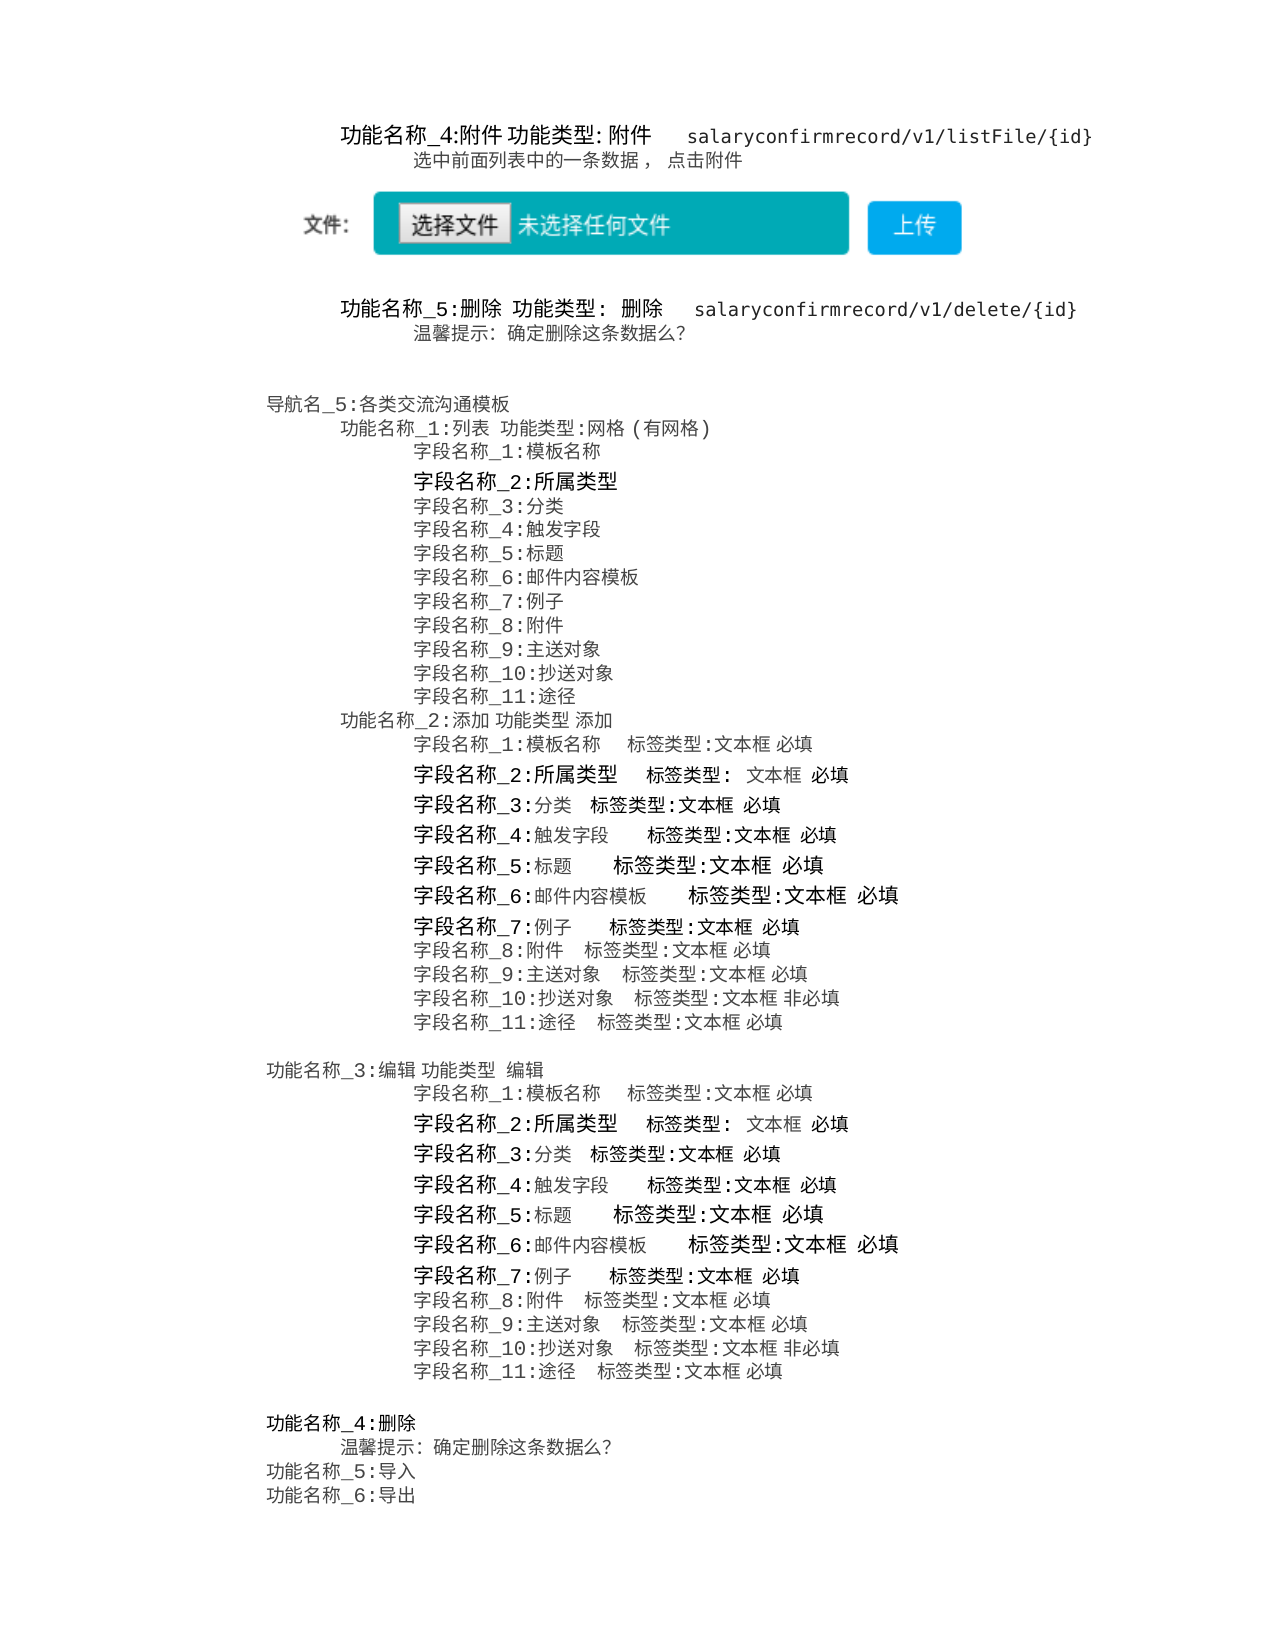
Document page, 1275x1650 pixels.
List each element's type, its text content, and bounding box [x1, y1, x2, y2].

text 选中前面列表中的一条数据 ， 点击附件 [118, 150, 1157, 174]
text 字段名称_10:抄送对象 [118, 662, 1157, 686]
text 字段名称_9:主送对象 [118, 638, 1157, 662]
text 字段名称_7:例子 [118, 591, 1157, 615]
text 字段名称_3:分类 [118, 495, 1157, 519]
text 字段名称_8:附件 [118, 615, 1157, 638]
text 字段名称_9:主送对象 标签类型:文本框 必填 [118, 964, 1157, 988]
text 字段名称_5:标题 标签类型:文本框 必填 [118, 849, 1157, 879]
text 字段名称_11:途径 标签类型:文本框 必填 [118, 1012, 1157, 1036]
text 字段名称_3:分类 标签类型:文本框 必填 [118, 788, 1157, 819]
text 字段名称_7:例子 标签类型:文本框 必填 [118, 910, 1157, 940]
text 字段名称_11:途径 标签类型:文本框 必填 [118, 1361, 1157, 1385]
text 字段名称_10:抄送对象 标签类型:文本框 非必填 [118, 1337, 1157, 1361]
text 字段名称_11:途径 [118, 686, 1157, 710]
text 功能名称_4:附件 功能类型: 附件 salaryconfirmrecord/v1/listFile/{id} [118, 118, 1157, 150]
text 温馨提示：确定删除这条数据么？ [118, 322, 1157, 346]
text 功能名称_6:导出 [118, 1484, 1157, 1508]
text 字段名称_8:附件 标签类型:文本框 必填 [118, 940, 1157, 964]
text 字段名称_9:主送对象 标签类型:文本框 必填 [118, 1313, 1157, 1337]
text 字段名称_2:所属类型 [118, 465, 1157, 495]
text 字段名称_1:模板名称 标签类型:文本框 必填 [118, 734, 1157, 758]
text 字段名称_5:标题 标签类型:文本框 必填 [118, 1198, 1157, 1229]
text 字段名称_1:模板名称 标签类型:文本框 必填 [118, 1083, 1157, 1107]
text 字段名称_5:标题 [118, 543, 1157, 567]
text 功能名称_5:删除 功能类型: 删除 salaryconfirmrecord/v1/delete/{id} [118, 268, 1157, 322]
text 温馨提示：确定删除这条数据么？ [118, 1437, 1157, 1461]
text 字段名称_6:邮件内容模板 [118, 567, 1157, 591]
text 字段名称_6:邮件内容模板 标签类型:文本框 必填 [118, 1229, 1157, 1259]
picture [263, 173, 1012, 274]
text 功能名称_1:列表 功能类型:网格 (有网格) [118, 417, 1157, 441]
text 字段名称_7:例子 标签类型:文本框 必填 [118, 1259, 1157, 1289]
text 字段名称_10:抄送对象 标签类型:文本框 非必填 [118, 988, 1157, 1012]
text 功能名称_2:添加 功能类型 添加 [118, 710, 1157, 734]
text 导航名_5:各类交流沟通模板 [118, 393, 1157, 417]
text 字段名称_4:触发字段 标签类型:文本框 必填 [118, 1168, 1157, 1198]
text 字段名称_1:模板名称 [118, 441, 1157, 465]
text 字段名称_8:附件 标签类型:文本框 必填 [118, 1289, 1157, 1313]
text 字段名称_3:分类 标签类型:文本框 必填 [118, 1137, 1157, 1168]
text 功能名称_4:删除 [118, 1409, 1157, 1437]
text 字段名称_4:触发字段 [118, 519, 1157, 543]
text 功能名称_3:编辑 功能类型 编辑 [118, 1059, 1157, 1083]
text 功能名称_5:导入 [118, 1461, 1157, 1484]
text 字段名称_2:所属类型 标签类型: 文本框 必填 [118, 758, 1157, 788]
text 字段名称_2:所属类型 标签类型: 文本框 必填 [118, 1107, 1157, 1137]
text 字段名称_4:触发字段 标签类型:文本框 必填 [118, 819, 1157, 849]
text 字段名称_6:邮件内容模板 标签类型:文本框 必填 [118, 879, 1157, 910]
